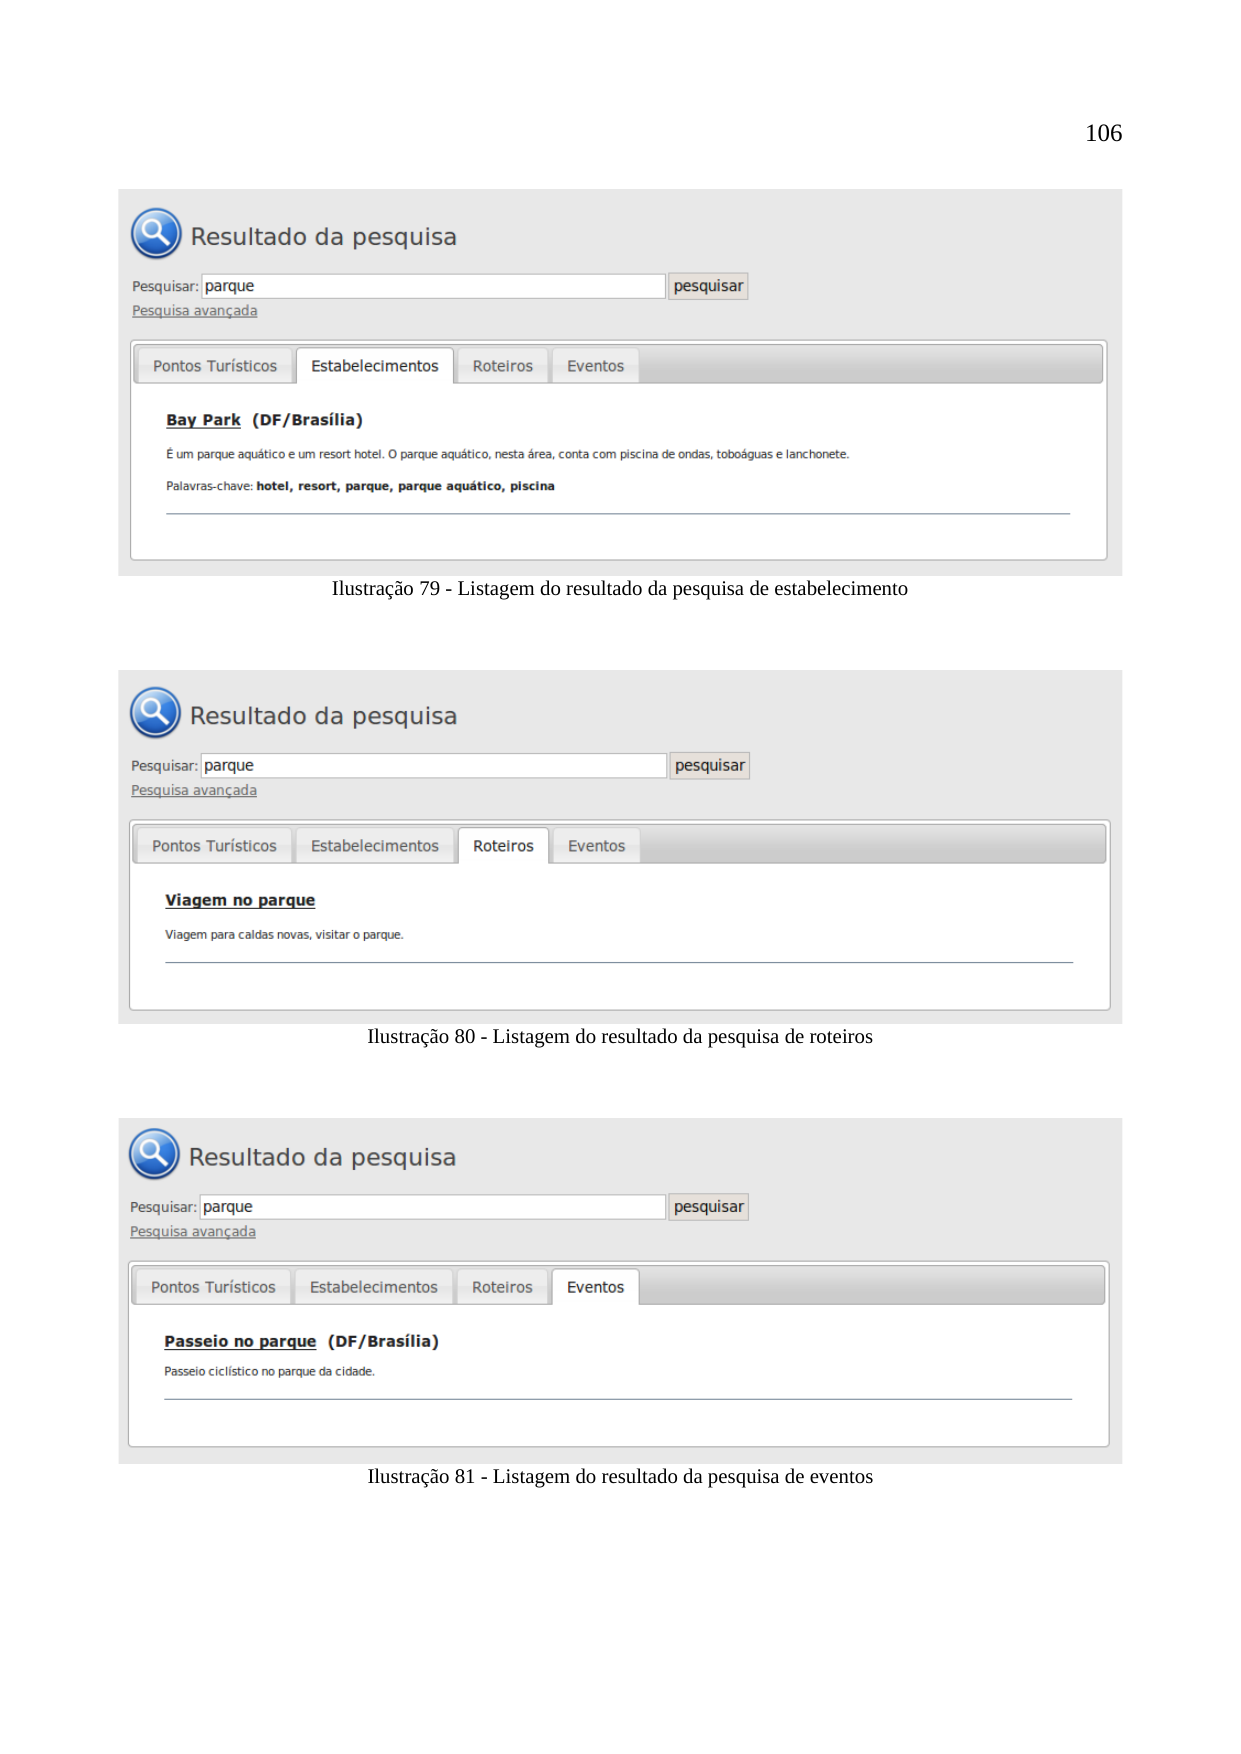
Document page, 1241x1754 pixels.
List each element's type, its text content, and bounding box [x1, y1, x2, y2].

text Ilustração 79 - Listagem do resultado da pesquisa de estabelecimento [118, 576, 1122, 600]
picture [118, 189, 1123, 576]
text Ilustração 81 - Listagem do resultado da pesquisa de eventos [118, 1464, 1122, 1488]
picture [118, 1118, 1123, 1464]
picture [118, 670, 1123, 1024]
text Ilustração 80 - Listagem do resultado da pesquisa de roteiros [118, 1024, 1122, 1048]
